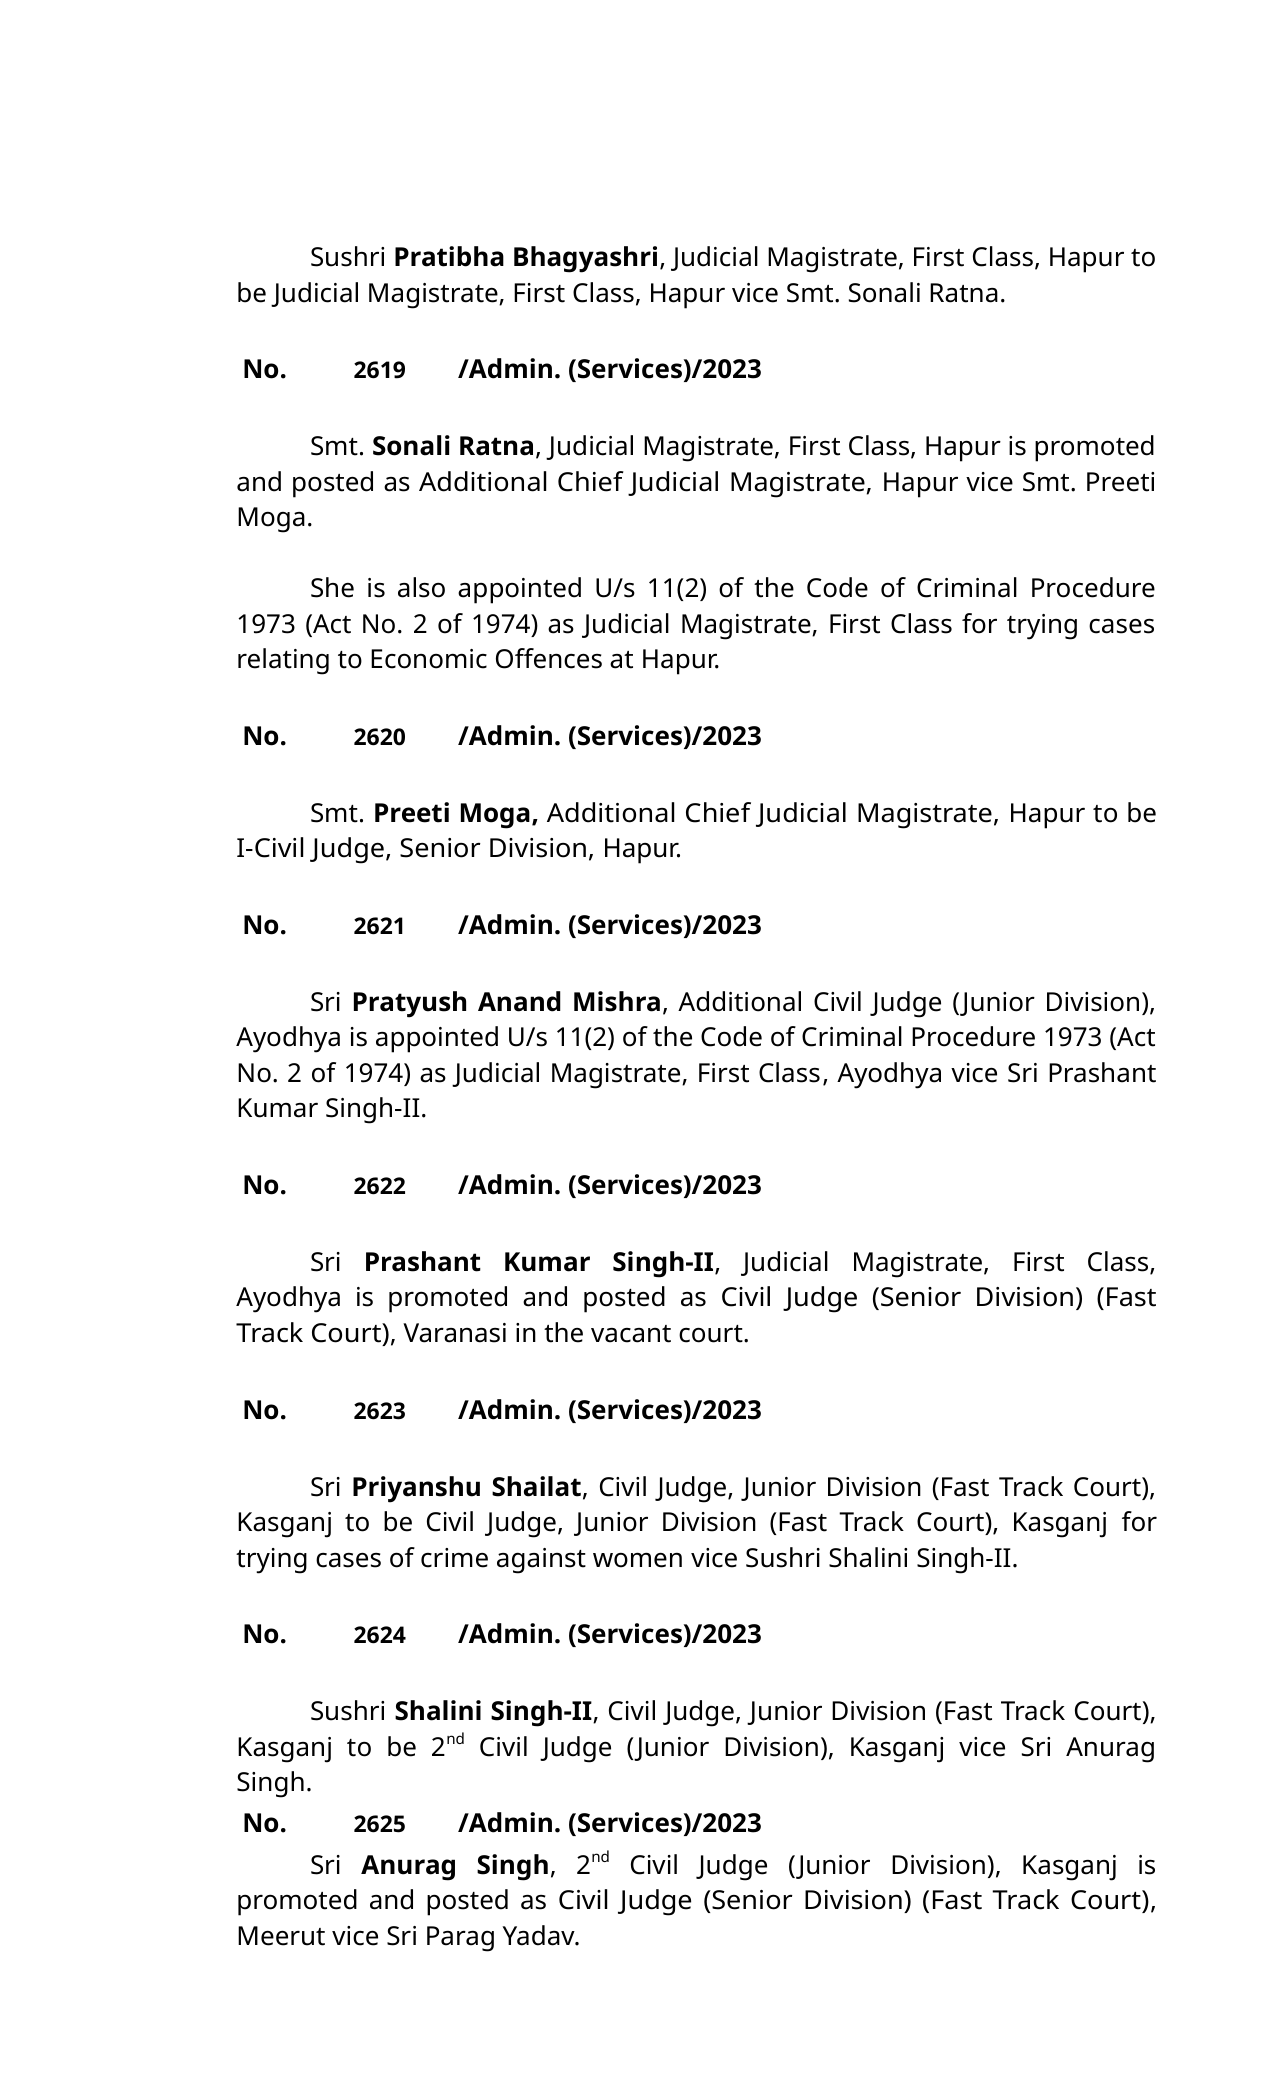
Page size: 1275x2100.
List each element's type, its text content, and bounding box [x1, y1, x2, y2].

table_header /Admin. (Services)/2023 [452, 901, 795, 948]
table_header No. [236, 901, 310, 948]
text Smt. Preeti Moga, Additional Chief Judicial Magistrate, Hapur to be I-Civil Judge, Senior Division, Hapur. [236, 794, 1157, 865]
table_header /Admin. (Services)/2023 [452, 345, 795, 392]
table_header [310, 1386, 452, 1433]
text Sri Pratyush Anand Mishra, Additional Civil Judge (Junior Division), Ayodhya is appointed U/s 11(2) of the Code of Criminal Procedure 1973 (Act No. 2 of 1974) as Judicial Magistrate, First Class, Ayodhya vice Sri Prashant Kumar Singh-II. [236, 983, 1157, 1126]
table_header No. [236, 1386, 310, 1433]
text Smt. Sonali Ratna, Judicial Magistrate, First Class, Hapur is promoted and posted as Additional Chief Judicial Magistrate, Hapur vice Smt. Preeti Moga. [236, 428, 1157, 534]
text Sushri Pratibha Bhagyashri, Judicial Magistrate, First Class, Hapur to be Judicial Magistrate, First Class, Hapur vice Smt. Sonali Ratna. [236, 239, 1157, 310]
text Sri Priyanshu Shailat, Civil Judge, Junior Division (Fast Track Court), Kasganj to be Civil Judge, Junior Division (Fast Track Court), Kasganj for trying cases of crime against women vice Sushri Shalini Singh-II. [236, 1468, 1157, 1575]
table_header /Admin. (Services)/2023 [452, 1161, 795, 1208]
table_header /Admin. (Services)/2023 [452, 1610, 795, 1657]
table_header No. [236, 1610, 310, 1657]
table_header No. [236, 345, 310, 392]
table_header [310, 1161, 452, 1208]
table_header No. [236, 1799, 310, 1846]
table_header /Admin. (Services)/2023 [452, 712, 795, 759]
text Sushri Shalini Singh-II, Civil Judge, Junior Division (Fast Track Court), Kasganj to be 2nd Civil Judge (Junior Division), Kasganj vice Sri Anurag Singh. [236, 1693, 1157, 1799]
text Sri Prashant Kumar Singh-II, Judicial Magistrate, First Class, Ayodhya is promoted and posted as Civil Judge (Senior Division) (Fast Track Court), Varanasi in the vacant court. [236, 1243, 1157, 1350]
text Sri Anurag Singh, 2nd Civil Judge (Junior Division), Kasganj is promoted and posted as Civil Judge (Senior Division) (Fast Track Court), Meerut vice Sri Parag Yadav. [236, 1846, 1157, 1953]
table_header [310, 901, 452, 948]
table_header /Admin. (Services)/2023 [452, 1799, 795, 1846]
table_header [310, 712, 452, 759]
table_header No. [236, 1161, 310, 1208]
table_header [310, 345, 452, 392]
text She is also appointed U/s 11(2) of the Code of Criminal Procedure 1973 (Act No. 2 of 1974) as Judicial Magistrate, First Class for trying cases relating to Economic Offences at Hapur. [236, 570, 1157, 676]
table_header /Admin. (Services)/2023 [452, 1386, 795, 1433]
table_header [310, 1610, 452, 1657]
table_header [310, 1799, 452, 1846]
table_header No. [236, 712, 310, 759]
